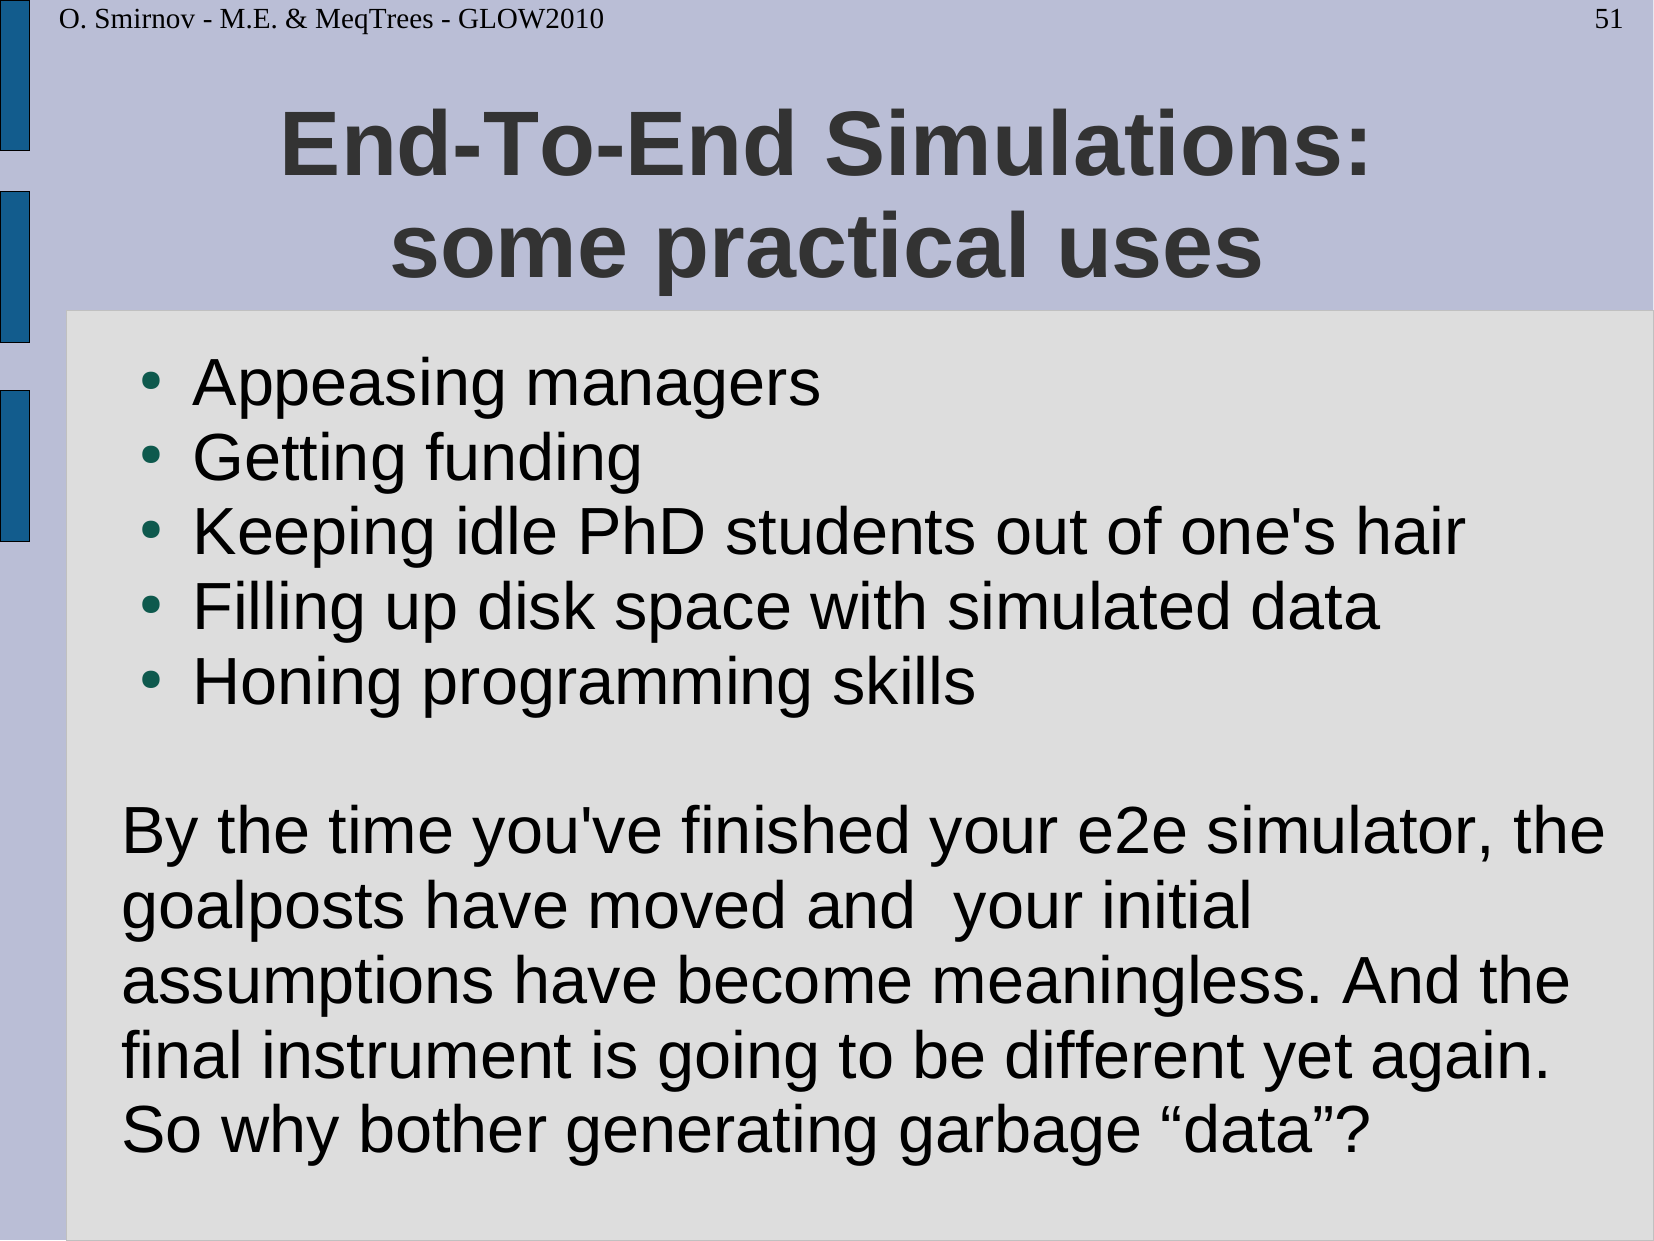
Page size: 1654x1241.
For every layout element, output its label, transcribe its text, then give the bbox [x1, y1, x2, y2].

title End-To-End Simulations: some practical uses [121, 92, 1534, 298]
list Appeasing managers Getting funding Keeping idle PhD students out of one's hair Filling up disk space with simulated data Honing programming skills By the time you've finished your e2e simulator, the goalposts have moved and your initial assumptions have become meaningless. And the final instrument is going to be different yet again. So why bother generating garbage “data”? [121, 344, 1625, 1168]
